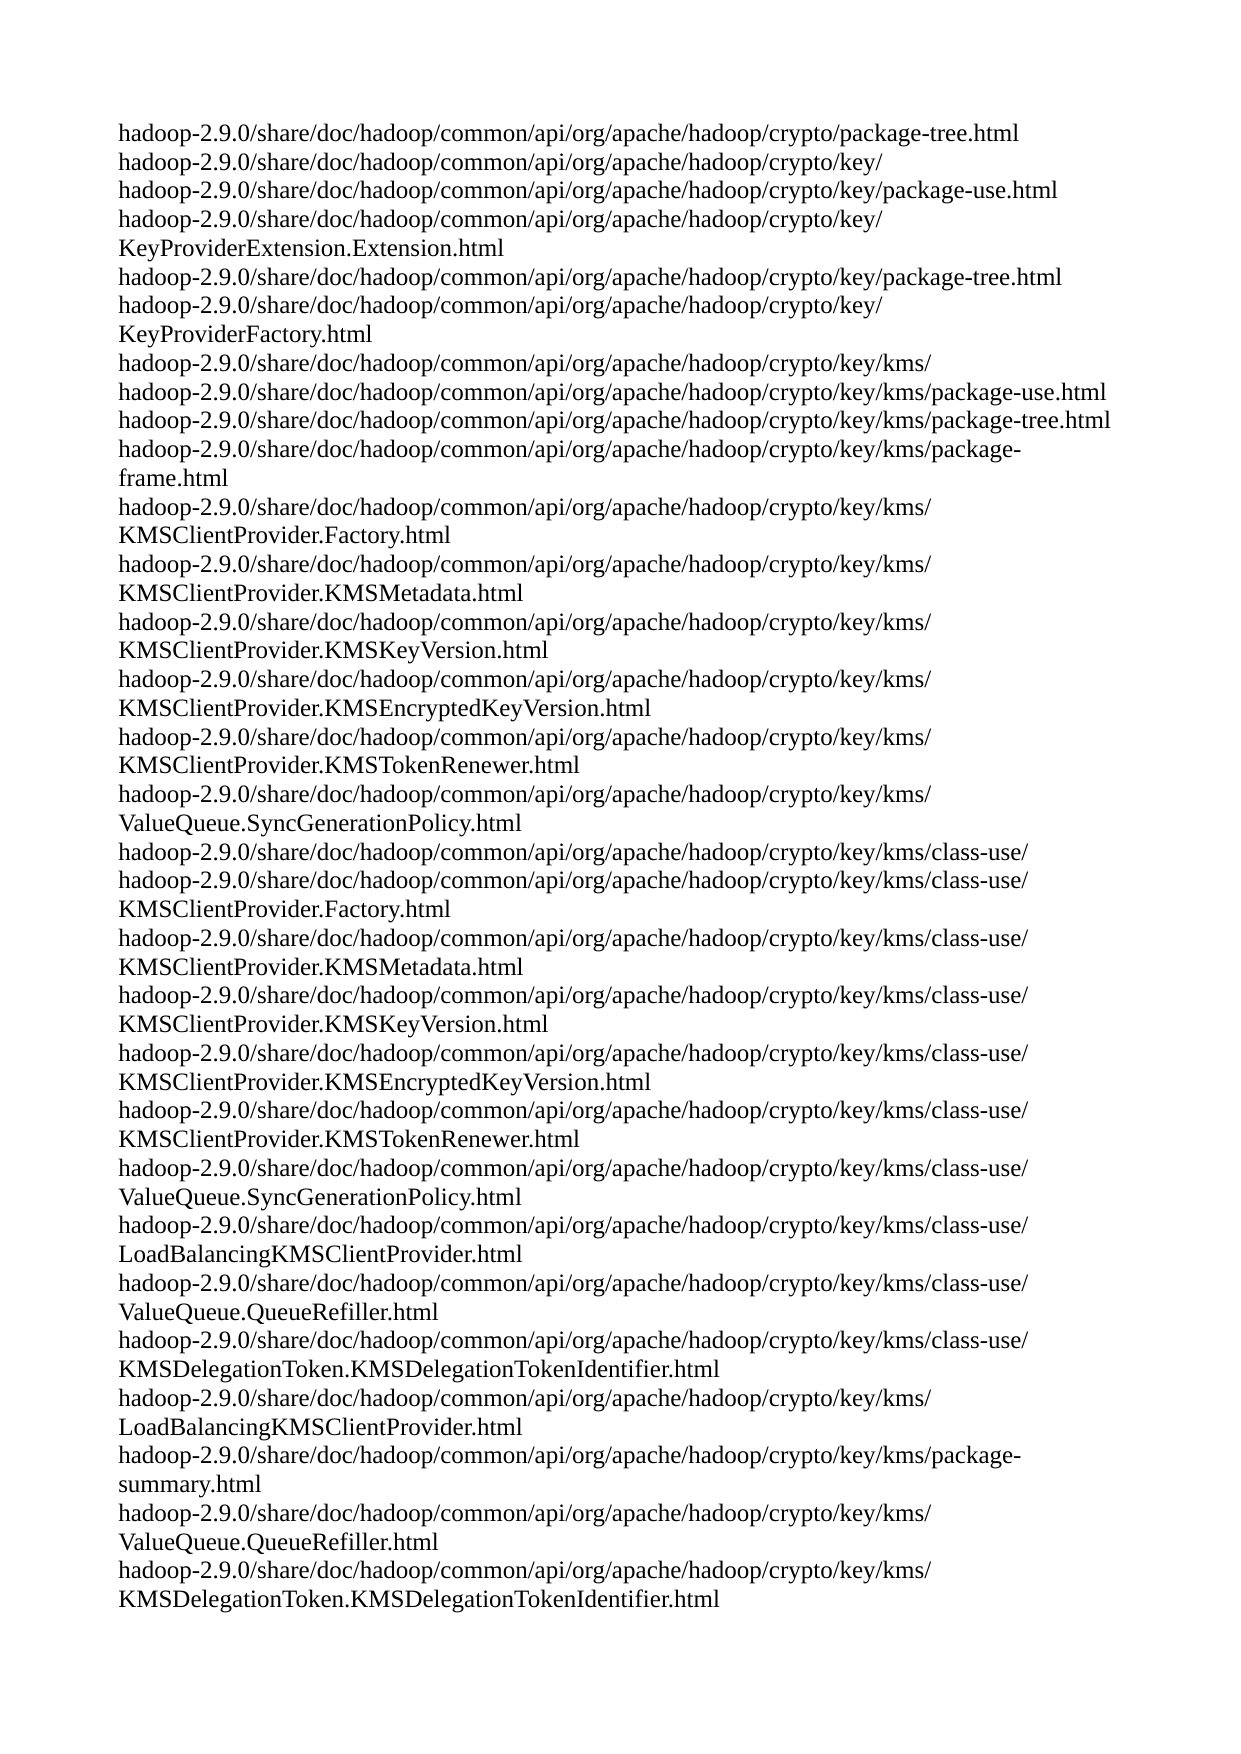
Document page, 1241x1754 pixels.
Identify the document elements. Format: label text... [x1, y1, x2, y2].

text hadoop-2.9.0/share/doc/hadoop/common/api/org/apache/hadoop/crypto/key/kms/class-use/KMSDelegationToken.KMSDelegationTokenIdentifier.html [118, 1326, 1122, 1383]
text hadoop-2.9.0/share/doc/hadoop/common/api/org/apache/hadoop/crypto/key/kms/ValueQueue.QueueRefiller.html [118, 1498, 1122, 1556]
text hadoop-2.9.0/share/doc/hadoop/common/api/org/apache/hadoop/crypto/key/kms/class-use/KMSClientProvider.KMSEncryptedKeyVersion.html [118, 1038, 1122, 1096]
text hadoop-2.9.0/share/doc/hadoop/common/api/org/apache/hadoop/crypto/key/kms/ValueQueue.SyncGenerationPolicy.html [118, 779, 1122, 837]
text hadoop-2.9.0/share/doc/hadoop/common/api/org/apache/hadoop/crypto/key/kms/class-use/KMSClientProvider.KMSTokenRenewer.html [118, 1096, 1122, 1153]
text hadoop-2.9.0/share/doc/hadoop/common/api/org/apache/hadoop/crypto/key/KeyProviderExtension.Extension.html [118, 204, 1122, 262]
text hadoop-2.9.0/share/doc/hadoop/common/api/org/apache/hadoop/crypto/key/KeyProviderFactory.html [118, 291, 1122, 348]
text hadoop-2.9.0/share/doc/hadoop/common/api/org/apache/hadoop/crypto/key/kms/LoadBalancingKMSClientProvider.html [118, 1383, 1122, 1441]
text hadoop-2.9.0/share/doc/hadoop/common/api/org/apache/hadoop/crypto/key/kms/package-use.html [118, 377, 1122, 406]
text hadoop-2.9.0/share/doc/hadoop/common/api/org/apache/hadoop/crypto/key/kms/package-frame.html [118, 434, 1122, 492]
text hadoop-2.9.0/share/doc/hadoop/common/api/org/apache/hadoop/crypto/key/kms/ [118, 348, 1122, 377]
text hadoop-2.9.0/share/doc/hadoop/common/api/org/apache/hadoop/crypto/key/kms/class-use/KMSClientProvider.KMSMetadata.html [118, 923, 1122, 981]
text hadoop-2.9.0/share/doc/hadoop/common/api/org/apache/hadoop/crypto/key/kms/class-use/KMSClientProvider.Factory.html [118, 866, 1122, 923]
text hadoop-2.9.0/share/doc/hadoop/common/api/org/apache/hadoop/crypto/key/kms/KMSDelegationToken.KMSDelegationTokenIdentifier.html [118, 1556, 1122, 1613]
text hadoop-2.9.0/share/doc/hadoop/common/api/org/apache/hadoop/crypto/key/kms/KMSClientProvider.Factory.html [118, 492, 1122, 549]
text hadoop-2.9.0/share/doc/hadoop/common/api/org/apache/hadoop/crypto/key/kms/class-use/ValueQueue.SyncGenerationPolicy.html [118, 1153, 1122, 1211]
text hadoop-2.9.0/share/doc/hadoop/common/api/org/apache/hadoop/crypto/package-tree.html [118, 118, 1122, 147]
text hadoop-2.9.0/share/doc/hadoop/common/api/org/apache/hadoop/crypto/key/kms/KMSClientProvider.KMSKeyVersion.html [118, 607, 1122, 664]
text hadoop-2.9.0/share/doc/hadoop/common/api/org/apache/hadoop/crypto/key/package-tree.html [118, 262, 1122, 291]
text hadoop-2.9.0/share/doc/hadoop/common/api/org/apache/hadoop/crypto/key/kms/KMSClientProvider.KMSMetadata.html [118, 549, 1122, 607]
text hadoop-2.9.0/share/doc/hadoop/common/api/org/apache/hadoop/crypto/key/kms/KMSClientProvider.KMSTokenRenewer.html [118, 722, 1122, 779]
text hadoop-2.9.0/share/doc/hadoop/common/api/org/apache/hadoop/crypto/key/package-use.html [118, 176, 1122, 204]
text hadoop-2.9.0/share/doc/hadoop/common/api/org/apache/hadoop/crypto/key/kms/KMSClientProvider.KMSEncryptedKeyVersion.html [118, 664, 1122, 722]
text hadoop-2.9.0/share/doc/hadoop/common/api/org/apache/hadoop/crypto/key/kms/class-use/ValueQueue.QueueRefiller.html [118, 1268, 1122, 1326]
text hadoop-2.9.0/share/doc/hadoop/common/api/org/apache/hadoop/crypto/key/kms/class-use/LoadBalancingKMSClientProvider.html [118, 1211, 1122, 1268]
text hadoop-2.9.0/share/doc/hadoop/common/api/org/apache/hadoop/crypto/key/kms/class-use/ [118, 837, 1122, 866]
text hadoop-2.9.0/share/doc/hadoop/common/api/org/apache/hadoop/crypto/key/kms/package-summary.html [118, 1441, 1122, 1498]
text hadoop-2.9.0/share/doc/hadoop/common/api/org/apache/hadoop/crypto/key/ [118, 147, 1122, 176]
text hadoop-2.9.0/share/doc/hadoop/common/api/org/apache/hadoop/crypto/key/kms/class-use/KMSClientProvider.KMSKeyVersion.html [118, 981, 1122, 1038]
text hadoop-2.9.0/share/doc/hadoop/common/api/org/apache/hadoop/crypto/key/kms/package-tree.html [118, 406, 1122, 434]
